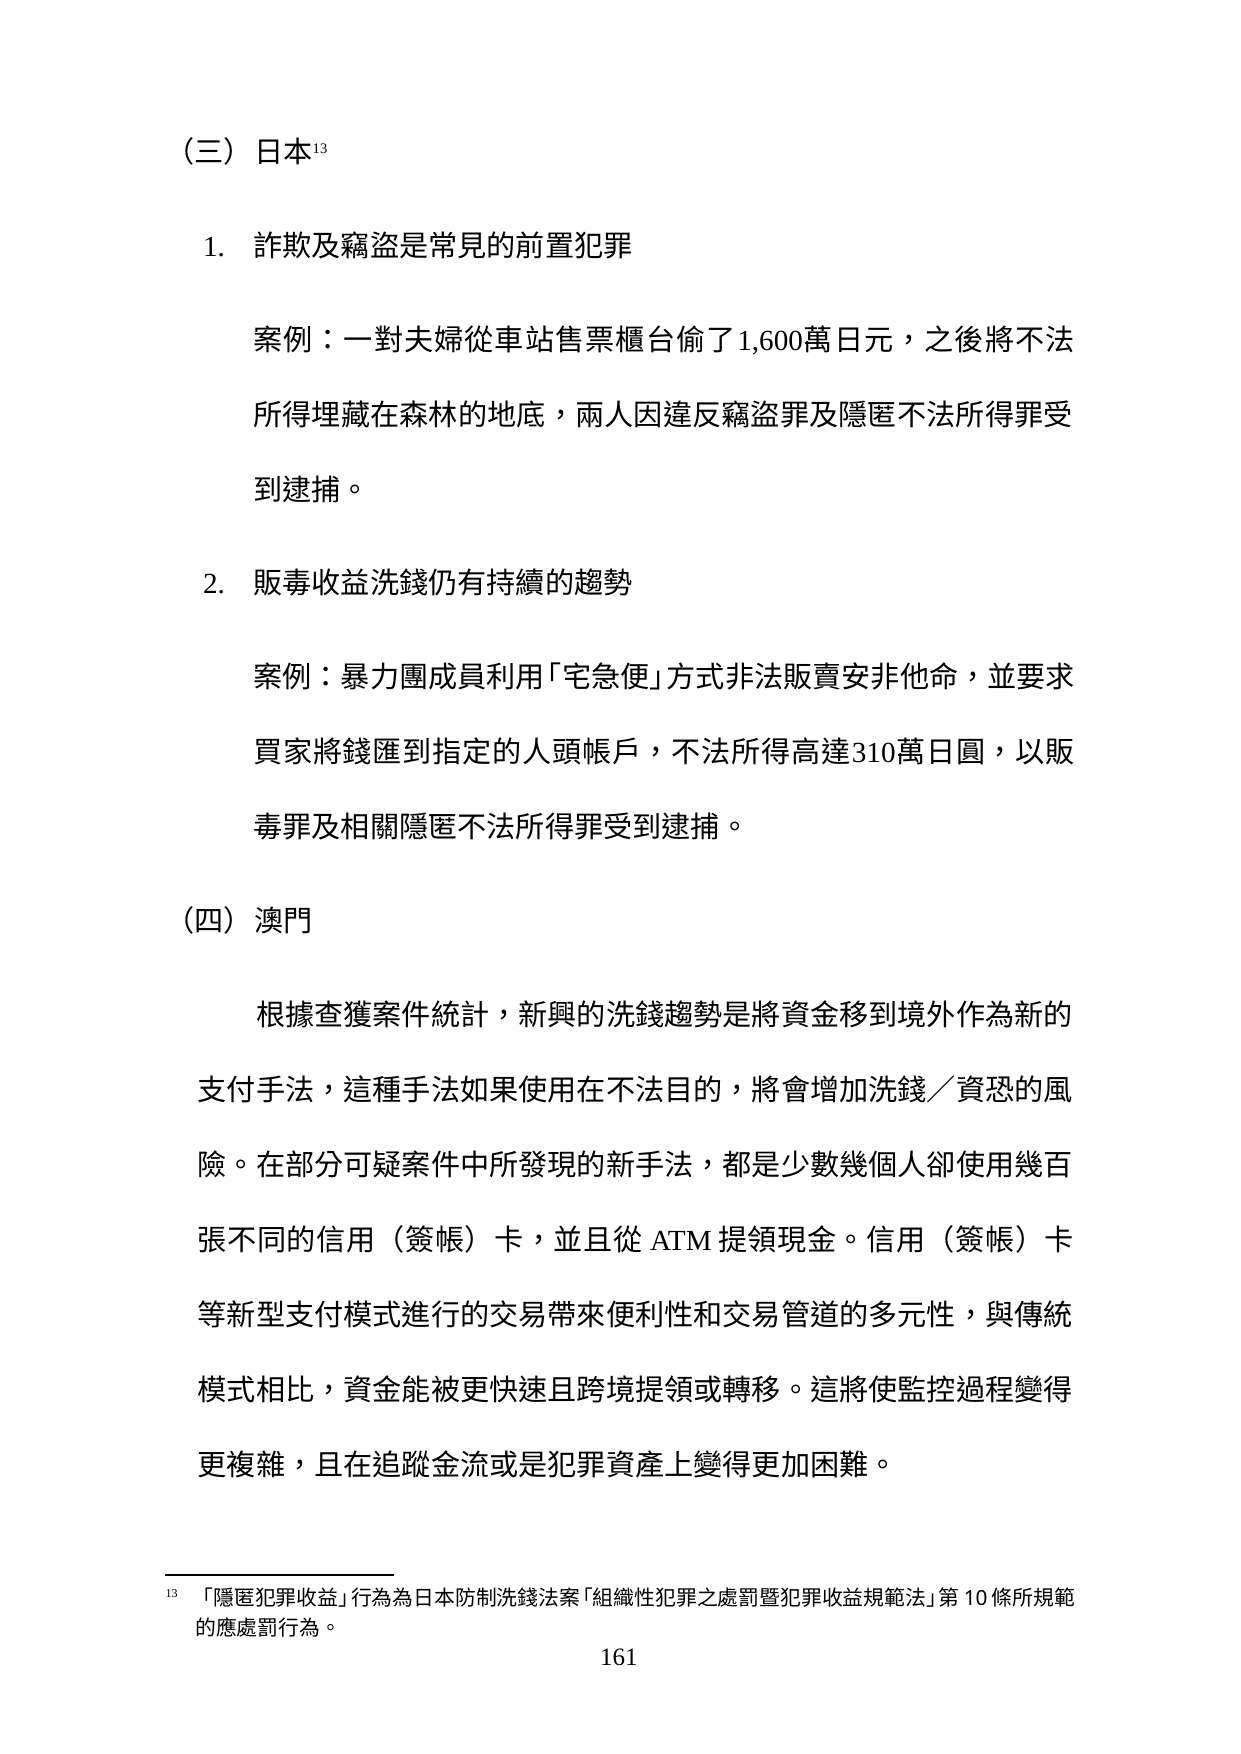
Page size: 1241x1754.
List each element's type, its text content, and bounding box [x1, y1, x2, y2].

text 案例：一對夫婦從車站售票櫃台偷了1,600萬日元，之後將不法所得埋藏在森林的地底，兩人因違反竊盜罪及隱匿不法所得罪受到逮捕。 [253, 300, 1075, 525]
list 販毒收益洗錢仍有持續的趨勢 [203, 543, 1075, 618]
list 詐欺及竊盜是常見的前置犯罪 [203, 206, 1075, 281]
text 案例：暴力團成員利用「宅急便」方式非法販賣安非他命，並要求買家將錢匯到指定的人頭帳戶，不法所得高達310萬日圓，以販毒罪及相關隱匿不法所得罪受到逮捕。 [253, 637, 1075, 862]
list 「隱匿犯罪收益」行為為日本防制洗錢法案「組織性犯罪之處罰暨犯罪收益規範法」第10條所規範的應處罰行為。 [165, 1581, 1075, 1642]
list 日本 [165, 112, 1075, 187]
text 根據查獲案件統計，新興的洗錢趨勢是將資金移到境外作為新的支付手法，這種手法如果使用在不法目的，將會增加洗錢／資恐的風險。在部分可疑案件中所發現的新手法，都是少數幾個人卻使用幾百張不同的信用（簽帳）卡，並且從ATM提領現金。信用（簽帳）卡等新型支付模式進行的交易帶來便利性和交易管道的多元性，與傳統模式相比，資金能被更快速且跨境提領或轉移。這將使監控過程變得更複雜，且在追蹤金流或是犯罪資產上變得更加困難。 [197, 975, 1075, 1500]
list 澳門 [165, 881, 1075, 956]
